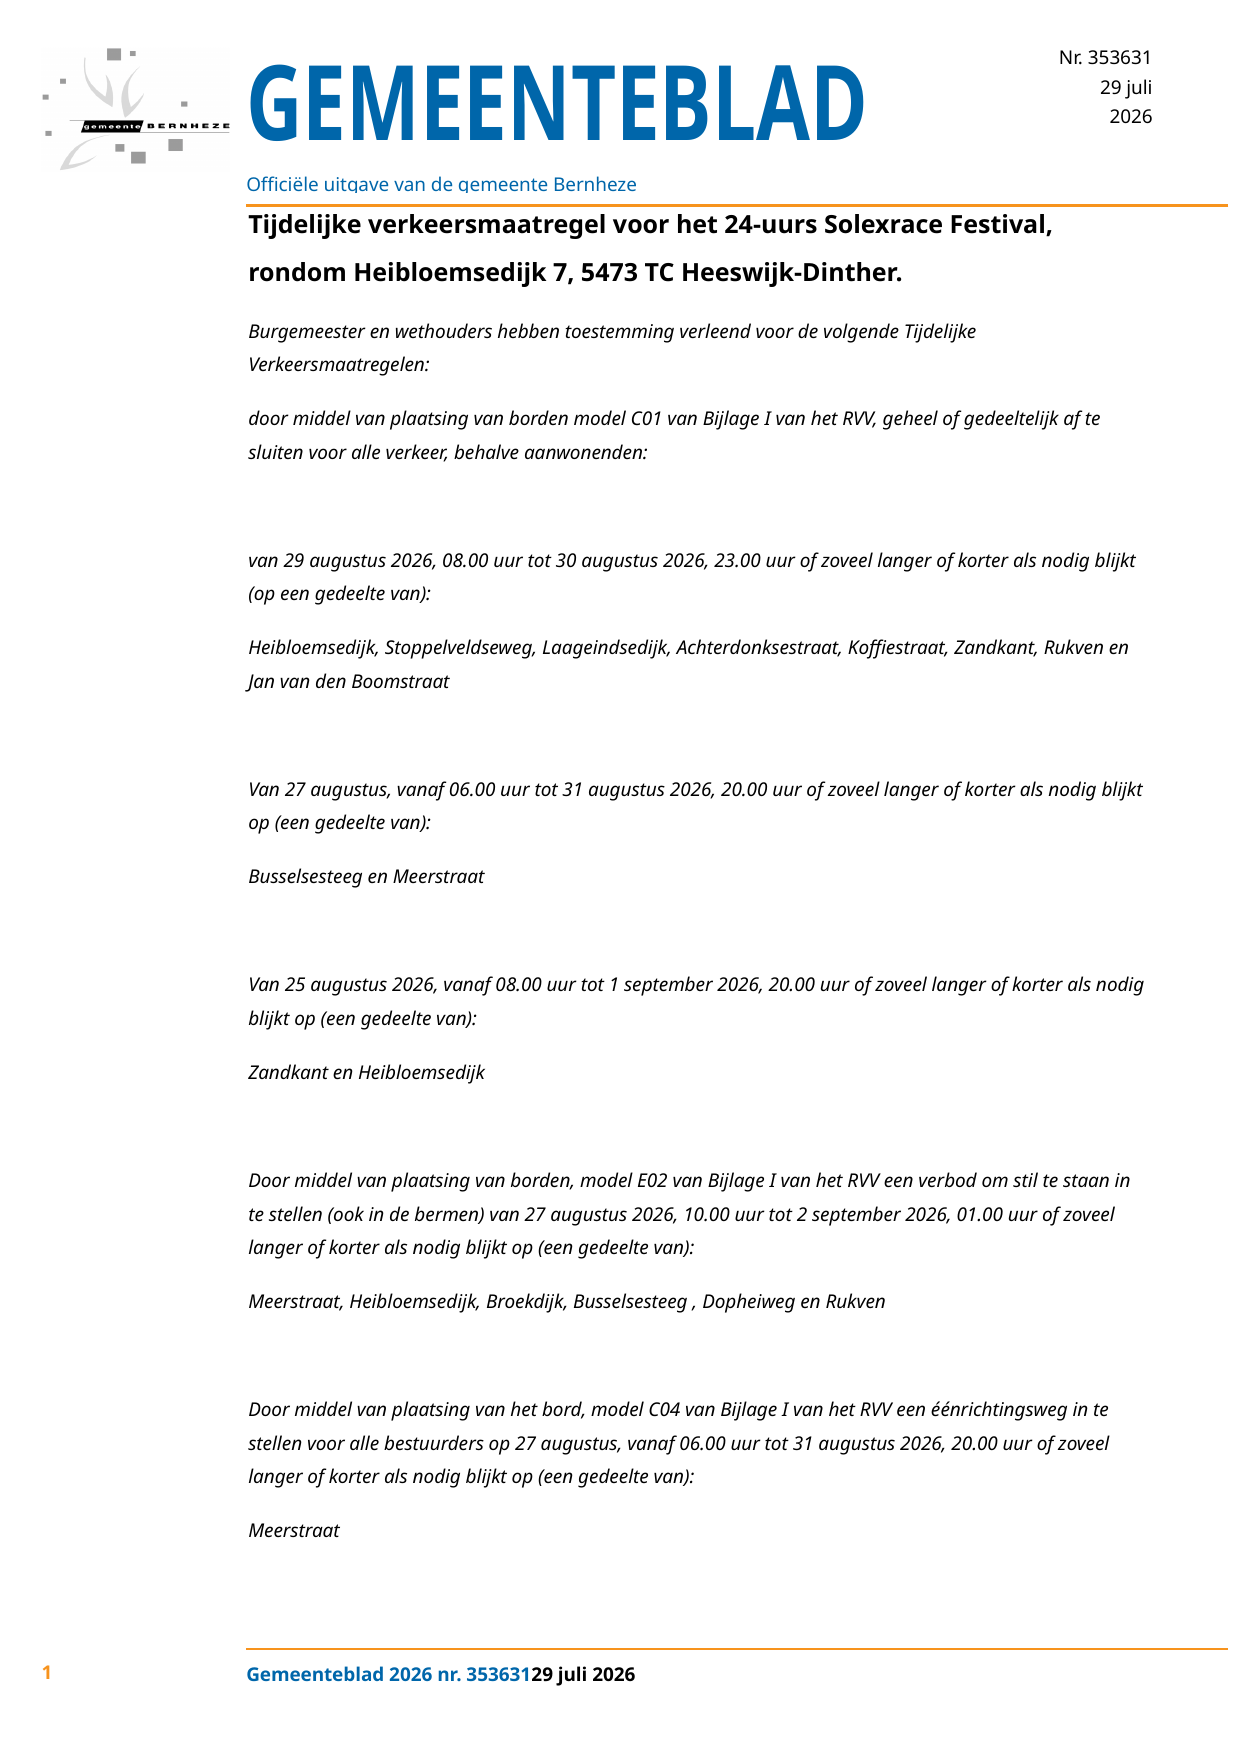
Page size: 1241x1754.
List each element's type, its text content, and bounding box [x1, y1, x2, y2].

text Zandkant en Heibloemsedijk [248, 1059, 1152, 1085]
text door middel van plaatsing van borden model C01 van Bijlage I van het RVV, geheel of gedeeltelijk af te sluiten voor alle verkeer, behalve aanwonenden: [248, 405, 1152, 464]
text Door middel van plaatsing van het bord, model C04 van Bijlage I van het RVV een éénrichtingsweg in te stellen voor alle bestuurders op 27 augustus, vanaf 06.00 uur tot 31 augustus 2026, 20.00 uur of zoveel langer of korter als nodig blijkt op (een gedeelte van): [248, 1396, 1152, 1489]
text Van 27 augustus, vanaf 06.00 uur tot 31 augustus 2026, 20.00 uur of zoveel langer of korter als nodig blijkt op (een gedeelte van): [248, 776, 1152, 835]
text Van 25 augustus 2026, vanaf 08.00 uur tot 1 september 2026, 20.00 uur of zoveel langer of korter als nodig blijkt op (een gedeelte van): [248, 972, 1152, 1031]
text Door middel van plaatsing van borden, model E02 van Bijlage I van het RVV een verbod om stil te staan in te stellen (ook in de bermen) van 27 augustus 2026, 10.00 uur tot 2 september 2026, 01.00 uur of zoveel langer of korter als nodig blijkt op (een gedeelte van): [248, 1167, 1152, 1260]
text van 29 augustus 2026, 08.00 uur tot 30 augustus 2026, 23.00 uur of zoveel langer of korter als nodig blijkt (op een gedeelte van): [248, 547, 1152, 606]
text Busselsesteeg en Meerstraat [248, 863, 1152, 889]
text Meerstraat, Heibloemsedijk, Broekdijk, Busselsesteeg , Dopheiweg en Rukven [248, 1288, 1152, 1314]
text Burgemeester en wethouders hebben toestemming verleend voor de volgende Tijdelijke Verkeersmaatregelen: [248, 318, 1152, 377]
text Tijdelijke verkeersmaatregel voor het 24-uurs Solexrace Festival, rondom Heibloemsedijk 7, 5473 TC Heeswijk-Dinther. [248, 207, 1152, 288]
picture [41, 47, 231, 172]
text Meerstraat [248, 1517, 1152, 1543]
text Heibloemsedijk, Stoppelveldseweg, Laageindsedijk, Achterdonksestraat, Koffiestraat, Zandkant, Rukven en Jan van den Boomstraat [248, 634, 1152, 694]
